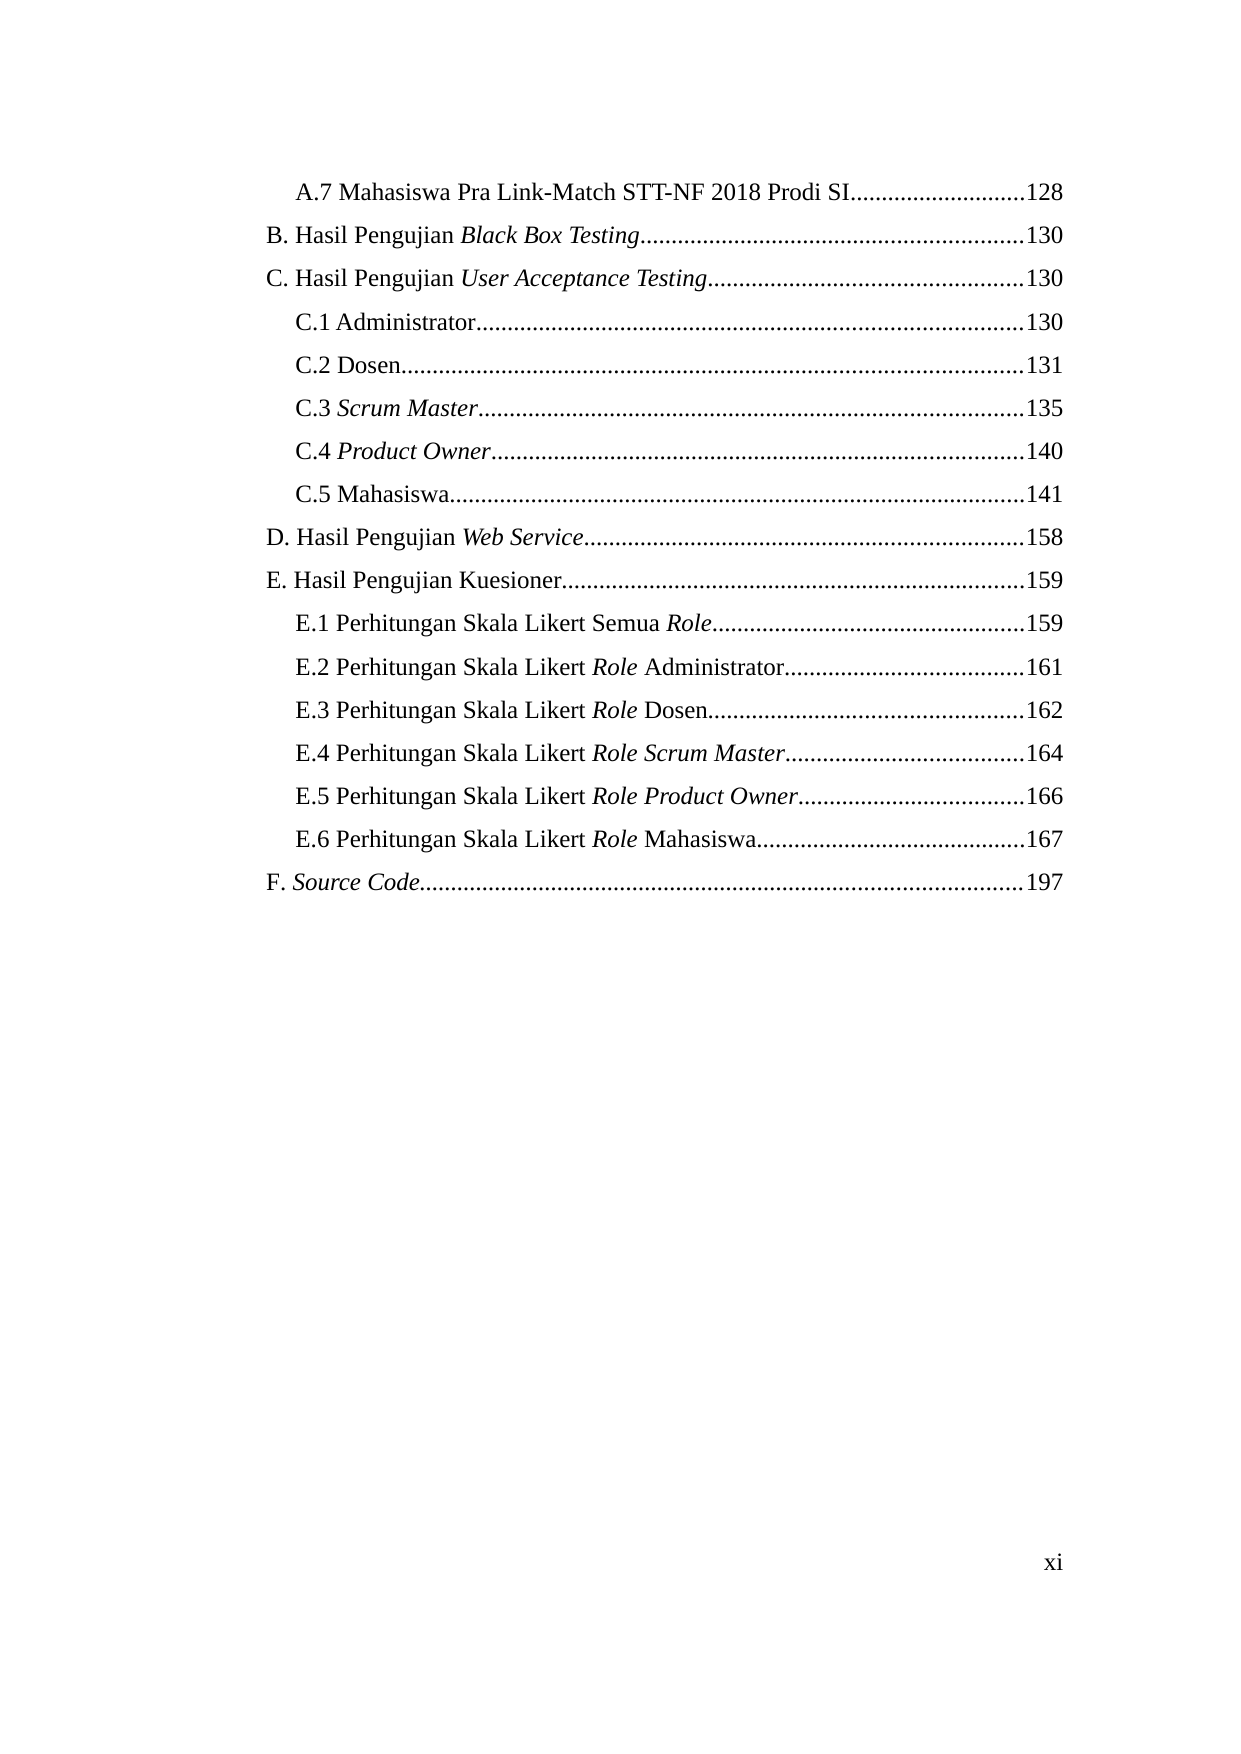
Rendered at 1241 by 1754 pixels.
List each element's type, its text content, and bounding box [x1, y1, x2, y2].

text F. Source Code 197 [266, 867, 1063, 896]
text C.2 Dosen 131 [295, 350, 1063, 378]
text E.3 Perhitungan Skala Likert Role Dosen 162 [295, 695, 1063, 723]
text E. Hasil Pengujian Kuesioner 159 [266, 565, 1063, 594]
text C. Hasil Pengujian User Acceptance Testing 130 [266, 263, 1063, 292]
text E.4 Perhitungan Skala Likert Role Scrum Master 164 [295, 738, 1063, 767]
text E.1 Perhitungan Skala Likert Semua Role 159 [295, 608, 1063, 637]
text C.4 Product Owner 140 [295, 436, 1063, 465]
text C.3 Scrum Master 135 [295, 393, 1063, 422]
text E.5 Perhitungan Skala Likert Role Product Owner 166 [295, 781, 1063, 810]
text E.6 Perhitungan Skala Likert Role Mahasiswa 167 [295, 824, 1063, 853]
text D. Hasil Pengujian Web Service 158 [266, 522, 1063, 551]
text C.5 Mahasiswa 141 [295, 479, 1063, 508]
text E.2 Perhitungan Skala Likert Role Administrator 161 [295, 652, 1063, 680]
text C.1 Administrator 130 [295, 307, 1063, 335]
text A.7 Mahasiswa Pra Link-Match STT-NF 2018 Prodi SI 128 [295, 177, 1063, 206]
text B. Hasil Pengujian Black Box Testing 130 [266, 220, 1063, 249]
